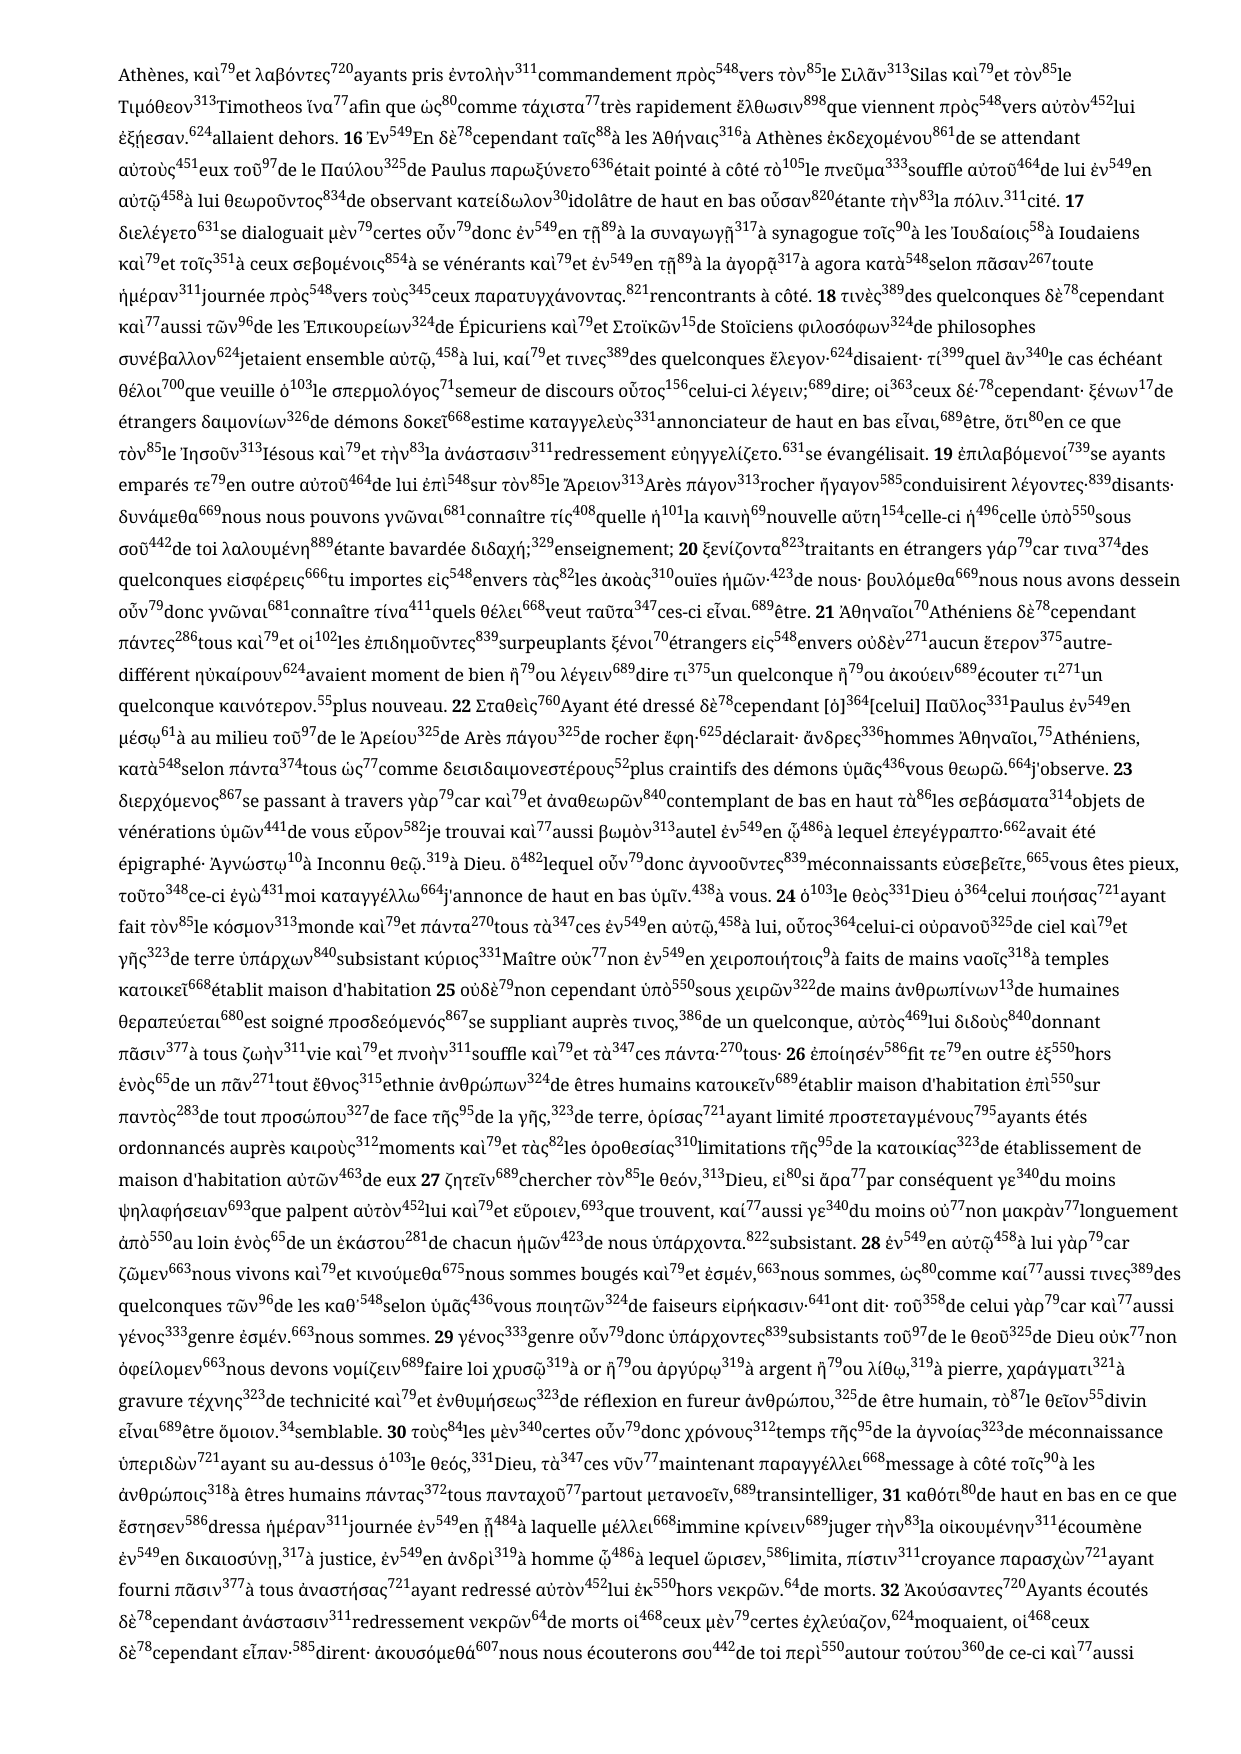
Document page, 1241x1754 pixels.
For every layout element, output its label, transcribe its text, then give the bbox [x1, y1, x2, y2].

text 1 Διοδεύσαντες720Ayants faits route à travers δὲ78cependant τὴν83la Ἀμφίπολιν311Amphipolis καὶ79et τὴν83la Ἀπολλωνίαν311Apollonie ἦλθον585vinrent εἰς548envers Θεσσαλονίκην311Thessalonique ὅπου77là où ἦν625était συναγωγὴ329synagogue τῶν96de les Ἰουδαίων.64de Ioudaiens. 2 κατὰ548selon δὲ78cependant τὸ348ce εἰωθὸς772ayant habitué τῷ91à le Παύλῳ319à Paulus εἰσῆλθεν586vint à l'intérieur πρὸς548vers αὐτοὺς451eux καὶ79et ἐπὶ548sur σάββατα314sabbats τρία180trois διελέξατο592se dialogua αὐτοῖς457à eux ἀπὸ550au loin τῶν94de les γραφῶν,322de graphes, 3 διανοίγων840entrouvrant καὶ79et παρατιθέμενος867se posant à côté ὅτι80en ce que τὸν85le χριστὸν313Christ ἔδει625attachait de lien παθεῖν681souffrir καὶ79et ἀναστῆναι681redresser ἐκ550hors νεκρῶν64de morts καὶ79et ὅτι80en ce que οὗτός364celui-ci ἐστιν668est ὁ103le χριστὸς331Christ [ὁ]103[le] Ἰησοῦς331Iésous ὃν480lequel ἐγὼ431moi καταγγέλλω664j'annonce de haut en bas ὑμῖν.438à vous. 4 καί79et τινες389des quelconques ἐξ550hors αὐτῶν463de eux ἐπείσθησαν599furent persuadé καὶ79et προσεκληρώθησαν599furent tiré au sort auprès τῷ91à le Παύλῳ319à Paulus καὶ79et τῷ91à le Σιλᾷ,319à Silas, τῶν357de ceux τε79en outre σεβομένων860de se vénérants Ἑλλήνων324de Hellèns πλῆθος333multitude πολύ,289nombreux, γυναικῶν322de femmes τε79en outre τῶν94de les πρώτων13de premières οὐκ77non ὀλίγαι.387peu. 5 Ζηλώσαντες720Ayants zélés δὲ78cependant οἱ102les Ἰουδαῖοι70Ioudaiens καὶ79et προσλαβόμενοι739se ayants pris auprès τῶν96de les ἀγοραίων64de appartenants aux agoras ἄνδρας312hommes τινὰς268des quelconques πονηροὺς3méchants καὶ79et ὀχλοποιήσαντες720ayants faits foules ἐθορύβουν624tumultuaient τὴν83la πόλιν311cité καὶ79et ἐπιστάντες720ayants présentés τῇ89à la οἰκίᾳ317à maison d'habitation Ἰάσονος325de Iason ἐζήτουν624cherchaient αὐτοὺς451eux προαγαγεῖν681mener devant εἰς548envers τὸν85le δῆμον·313population· 6 μὴ77ne pas εὑρόντες720ayants trouvés δὲ78cependant αὐτοὺς451eux ἔσυρον624traînaient Ἰάσονα313Iason καί79et τινας268des quelconques ἀδελφοὺς312frères ἐπὶ548sur τοὺς84les πολιτάρχας312chefs de cité βοῶντες839beuglants ὅτι80en ce que οἱ363ceux τὴν83la οἰκουμένην311écoumène ἀναστατώσαντες720ayants dérangés οὗτοι363ceux-ci καὶ77aussi ἐνθάδε77ici-même πάρεισιν,667sont à côté, 7 οὓς479lesquels ὑποδέδεκται648s'a accepté en dessous Ἰάσων·331Iason· καὶ79et οὗτοι363ceux-ci πάντες286tous ἀπέναντι552depuis en-devant τῶν98de les δογμάτων326de dogmes Καίσαρος325de Kaesar πράσσουσιν667pratiquent βασιλέα313roi ἕτερον115autre-différent λέγοντες839disants εἶναι689être Ἰησοῦν.313Iésous. 8 ἐτάραξαν585troublèrent δὲ78cependant τὸν85le ὄχλον313foule καὶ79et τοὺς84les πολιτάρχας312chefs de cité ἀκούοντας821écoutants ταῦτα,347ces-ci, 9 καὶ79et λαβόντες720ayants pris τὸ87le ἱκανὸν55assez-important παρὰ550à côté τοῦ97de le Ἰάσονος325de Iason καὶ79et τῶν96de les λοιπῶν383de restants ἀπέλυσαν585délièrent au loin αὐτούς.451eux. 10 Οἱ102Les δὲ78cependant ἀδελφοὶ330frères εὐθέως77directement διὰ550par νυκτὸς323de nuit ἐξέπεμψαν585mandèrent dehors τόν85le τε79en outre Παῦλον313Paulus καὶ79et τὸν85le Σιλᾶν313Silas εἰς548envers Βέροιαν,311Bérée, οἵτινες497lesquels des quelconques παραγενόμενοι739se ayants devenus à côté εἰς548envers τὴν83la συναγωγὴν311synagogue τῶν96de les Ἰουδαίων64de Ioudaiens ἀπῄεσαν.624étaient au loin. 11 οὗτοι363ceux-ci δὲ78cependant ἦσαν624étaient εὐγενέστεροι46genres plus nobles τῶν357de ceux ἐν549en Θεσσαλονίκῃ,317à Thessalonique, οἵτινες497lesquels des quelconques ἐδέξαντο591se acceptèrent τὸν85le λόγον313discours μετὰ550avec πάσης279de toute προθυμίας323de promptitude fureur καθ᾽548selon ἡμέραν311journée ἀνακρίνοντες839jugeants de bas en haut τὰς82les γραφὰς310graphes εἰ80si ἔχοι700que ait ταῦτα365ces-ci οὕτως.77ainsi. 12 πολλοὶ389nombreux μὲν77certes οὖν79donc ἐξ550hors αὐτῶν463de eux ἐπίστευσαν585crurent καὶ79et τῶν94de les Ἑλληνίδων322de Hellènes γυναικῶν322de femmes τῶν94de les εὐσχημόνων13de élégantes καὶ79et ἀνδρῶν324de hommes οὐκ77non ὀλίγοι.389peu. 13 Ὡς80Comme δὲ78cependant ἔγνωσαν585connurent οἱ102les ἀπὸ550au loin τῆς95de la Θεσσαλονίκης323de Thessalonique Ἰουδαῖοι70Ioudaiens ὅτι80en ce que καὶ77aussi ἐν549en τῇ89à la Βεροίᾳ317à Bérée κατηγγέλη600fut annoncé de haut en bas ὑπὸ550sous τοῦ97de le Παύλου325de Paulus ὁ103le λόγος331discours τοῦ97de le θεοῦ,325de Dieu, ἦλθον585vinrent κἀκεῖ77et là σαλεύοντες839ébranlants καὶ79et ταράσσοντες839troublants τοὺς84les ὄχλους.312foules. 14 εὐθέως77directement δὲ78cependant τότε77alors τὸν85le Παῦλον313Paulus ἐξαπέστειλαν585envoyèrent dehors οἱ102les ἀδελφοὶ330frères πορεύεσθαι690se aller ἕως551jusqu'à ce que ἐπὶ548sur τὴν83la θάλασσαν,311mer, ὑπέμεινάν585résistèrent en restant sous τε79en outre ὅ103le τε79en outre Σιλᾶς331Silas καὶ79et ὁ103le Τιμόθεος331Timotheos ἐκεῖ.77là. 15 οἱ363ceux δὲ78cependant καθιστάνοντες839constituants τὸν85le Παῦλον313Paulus ἤγαγον585conduisirent ἕως552jusqu'à ce que Ἀθηνῶν,322de Athènes, καὶ79et λαβόντες720ayants pris ἐντολὴν311commandement πρὸς548vers τὸν85le Σιλᾶν313Silas καὶ79et τὸν85le Τιμόθεον313Timotheos ἵνα77afin que ὡς80comme τάχιστα77très rapidement ἔλθωσιν898que viennent πρὸς548vers αὐτὸν452lui ἐξῄεσαν.624allaient dehors. 16 Ἐν549En δὲ78cependant ταῖς88à les Ἀθήναις316à Athènes ἐκδεχομένου861de se attendant αὐτοὺς451eux τοῦ97de le Παύλου325de Paulus παρωξύνετο636était pointé à côté τὸ105le πνεῦμα333souffle αὐτοῦ464de lui ἐν549en αὐτῷ458à lui θεωροῦντος834de observant κατείδωλον30idolâtre de haut en bas οὖσαν820étante τὴν83la πόλιν.311cité. 17 διελέγετο631se dialoguait μὲν79certes οὖν79donc ἐν549en τῇ89à la συναγωγῇ317à synagogue τοῖς90à les Ἰουδαίοις58à Ioudaiens καὶ79et τοῖς351à ceux σεβομένοις854à se vénérants καὶ79et ἐν549en τῇ89à la ἀγορᾷ317à agora κατὰ548selon πᾶσαν267toute ἡμέραν311journée πρὸς548vers τοὺς345ceux παρατυγχάνοντας.821rencontrants à côté. 18 τινὲς389des quelconques δὲ78cependant καὶ77aussi τῶν96de les Ἐπικουρείων324de Épicuriens καὶ79et Στοϊκῶν15de Stoïciens φιλοσόφων324de philosophes συνέβαλλον624jetaient ensemble αὐτῷ,458à lui, καί79et τινες389des quelconques ἔλεγον·624disaient· τί399quel ἂν340le cas échéant θέλοι700que veuille ὁ103le σπερμολόγος71semeur de discours οὗτος156celui-ci λέγειν;689dire; οἱ363ceux δέ·78cependant· ξένων17de étrangers δαιμονίων326de démons δοκεῖ668estime καταγγελεὺς331annonciateur de haut en bas εἶναι,689être, ὅτι80en ce que τὸν85le Ἰησοῦν313Iésous καὶ79et τὴν83la ἀνάστασιν311redressement εὐηγγελίζετο.631se évangélisait. 19 ἐπιλαβόμενοί739se ayants emparés τε79en outre αὐτοῦ464de lui ἐπὶ548sur τὸν85le Ἄρειον313Arès πάγον313rocher ἤγαγον585conduisirent λέγοντες·839disants· δυνάμεθα669nous nous pouvons γνῶναι681connaître τίς408quelle ἡ101la καινὴ69nouvelle αὕτη154celle-ci ἡ496celle ὑπὸ550sous σοῦ442de toi λαλουμένη889étante bavardée διδαχή;329enseignement; 20 ξενίζοντα823traitants en étrangers γάρ79car τινα374des quelconques εἰσφέρεις666tu importes εἰς548envers τὰς82les ἀκοὰς310ouïes ἡμῶν·423de nous· βουλόμεθα669nous nous avons dessein οὖν79donc γνῶναι681connaître τίνα411quels θέλει668veut ταῦτα347ces-ci εἶναι.689être. 21 Ἀθηναῖοι70Athéniens δὲ78cependant πάντες286tous καὶ79et οἱ102les ἐπιδημοῦντες839surpeuplants ξένοι70étrangers εἰς548envers οὐδὲν271aucun ἕτερον375autre-différent ηὐκαίρουν624avaient moment de bien ἢ79ou λέγειν689dire τι375un quelconque ἢ79ou ἀκούειν689écouter τι271un quelconque καινότερον.55plus nouveau. 22 Σταθεὶς760Ayant été dressé δὲ78cependant [ὁ]364[celui] Παῦλος331Paulus ἐν549en μέσῳ61à au milieu τοῦ97de le Ἀρείου325de Arès πάγου325de rocher ἔφη·625déclarait· ἄνδρες336hommes Ἀθηναῖοι,75Athéniens, κατὰ548selon πάντα374tous ὡς77comme δεισιδαιμονεστέρους52plus craintifs des démons ὑμᾶς436vous θεωρῶ.664j'observe. 23 διερχόμενος867se passant à travers γὰρ79car καὶ79et ἀναθεωρῶν840contemplant de bas en haut τὰ86les σεβάσματα314objets de vénérations ὑμῶν441de vous εὗρον582je trouvai καὶ77aussi βωμὸν313autel ἐν549en ᾧ486à lequel ἐπεγέγραπτο·662avait été épigraphé· Ἀγνώστῳ10à Inconnu θεῷ.319à Dieu. ὃ482lequel οὖν79donc ἀγνοοῦντες839méconnaissants εὐσεβεῖτε,665vous êtes pieux, τοῦτο348ce-ci ἐγὼ431moi καταγγέλλω664j'annonce de haut en bas ὑμῖν.438à vous. 24 ὁ103le θεὸς331Dieu ὁ364celui ποιήσας721ayant fait τὸν85le κόσμον313monde καὶ79et πάντα270tous τὰ347ces ἐν549en αὐτῷ,458à lui, οὗτος364celui-ci οὐρανοῦ325de ciel καὶ79et γῆς323de terre ὑπάρχων840subsistant κύριος331Maître οὐκ77non ἐν549en χειροποιήτοις9à faits de mains ναοῖς318à temples κατοικεῖ668établit maison d'habitation 25 οὐδὲ79non cependant ὑπὸ550sous χειρῶν322de mains ἀνθρωπίνων13de humaines θεραπεύεται680est soigné προσδεόμενός867se suppliant auprès τινος,386de un quelconque, αὐτὸς469lui διδοὺς840donnant πᾶσιν377à tous ζωὴν311vie καὶ79et πνοὴν311souffle καὶ79et τὰ347ces πάντα·270tous· 26 ἐποίησέν586fit τε79en outre ἐξ550hors ἑνὸς65de un πᾶν271tout ἔθνος315ethnie ἀνθρώπων324de êtres humains κατοικεῖν689établir maison d'habitation ἐπὶ550sur παντὸς283de tout προσώπου327de face τῆς95de la γῆς,323de terre, ὁρίσας721ayant limité προστεταγμένους795ayants étés ordonnancés auprès καιροὺς312moments καὶ79et τὰς82les ὁροθεσίας310limitations τῆς95de la κατοικίας323de établissement de maison d'habitation αὐτῶν463de eux 27 ζητεῖν689chercher τὸν85le θεόν,313Dieu, εἰ80si ἄρα77par conséquent γε340du moins ψηλαφήσειαν693que palpent αὐτὸν452lui καὶ79et εὕροιεν,693que trouvent, καί77aussi γε340du moins οὐ77non μακρὰν77longuement ἀπὸ550au loin ἑνὸς65de un ἑκάστου281de chacun ἡμῶν423de nous ὑπάρχοντα.822subsistant. 28 ἐν549en αὐτῷ458à lui γὰρ79car ζῶμεν663nous vivons καὶ79et κινούμεθα675nous sommes bougés καὶ79et ἐσμέν,663nous sommes, ὡς80comme καί77aussi τινες389des quelconques τῶν96de les καθ᾽548selon ὑμᾶς436vous ποιητῶν324de faiseurs εἰρήκασιν·641ont dit· τοῦ358de celui γὰρ79car καὶ77aussi γένος333genre ἐσμέν.663nous sommes. 29 γένος333genre οὖν79donc ὑπάρχοντες839subsistants τοῦ97de le θεοῦ325de Dieu οὐκ77non ὀφείλομεν663nous devons νομίζειν689faire loi χρυσῷ319à or ἢ79ou ἀργύρῳ319à argent ἢ79ou λίθῳ,319à pierre, χαράγματι321à gravure τέχνης323de technicité καὶ79et ἐνθυμήσεως323de réflexion en fureur ἀνθρώπου,325de être humain, τὸ87le θεῖον55divin εἶναι689être ὅμοιον.34semblable. 30 τοὺς84les μὲν340certes οὖν79donc χρόνους312temps τῆς95de la ἀγνοίας323de méconnaissance ὑπεριδὼν721ayant su au-dessus ὁ103le θεός,331Dieu, τὰ347ces νῦν77maintenant παραγγέλλει668message à côté τοῖς90à les ἀνθρώποις318à êtres humains πάντας372tous πανταχοῦ77partout μετανοεῖν,689transintelliger, 31 καθότι80de haut en bas en ce que ἔστησεν586dressa ἡμέραν311journée ἐν549en ᾗ484à laquelle μέλλει668immine κρίνειν689juger τὴν83la οἰκουμένην311écoumène ἐν549en δικαιοσύνῃ,317à justice, ἐν549en ἀνδρὶ319à homme ᾧ486à lequel ὥρισεν,586limita, πίστιν311croyance παρασχὼν721ayant fourni πᾶσιν377à tous ἀναστήσας721ayant redressé αὐτὸν452lui ἐκ550hors νεκρῶν.64de morts. 32 Ἀκούσαντες720Ayants écoutés δὲ78cependant ἀνάστασιν311redressement νεκρῶν64de morts οἱ468ceux μὲν79certes ἐχλεύαζον,624moquaient, οἱ468ceux δὲ78cependant εἶπαν·585dirent· ἀκουσόμεθά607nous nous écouterons σου442de toi περὶ550autour τούτου360de ce-ci καὶ77aussi πάλιν.77de nouveau. 33 οὕτως77ainsi ὁ103le Παῦλος331Paulus ἐξῆλθεν586sortit ἐκ550hors μέσου67de au milieu αὐτῶν.463de eux. 34 τινὲς286des quelconques δὲ78cependant ἄνδρες330hommes κολληθέντες759ayants étés collés αὐτῷ458à lui ἐπίστευσαν,585crurent, ἐν549en οἷς485à lesquels καὶ79et Διονύσιος331Dionusios ὁ103le Ἀρεοπαγίτης331Aréopagite καὶ79et γυνὴ329femme ὀνόματι321à nom Δάμαρις329Damaris καὶ79et ἕτεροι389autres-différents σὺν549avec αὐτοῖς.457à eux. [118, 59, 1181, 1665]
